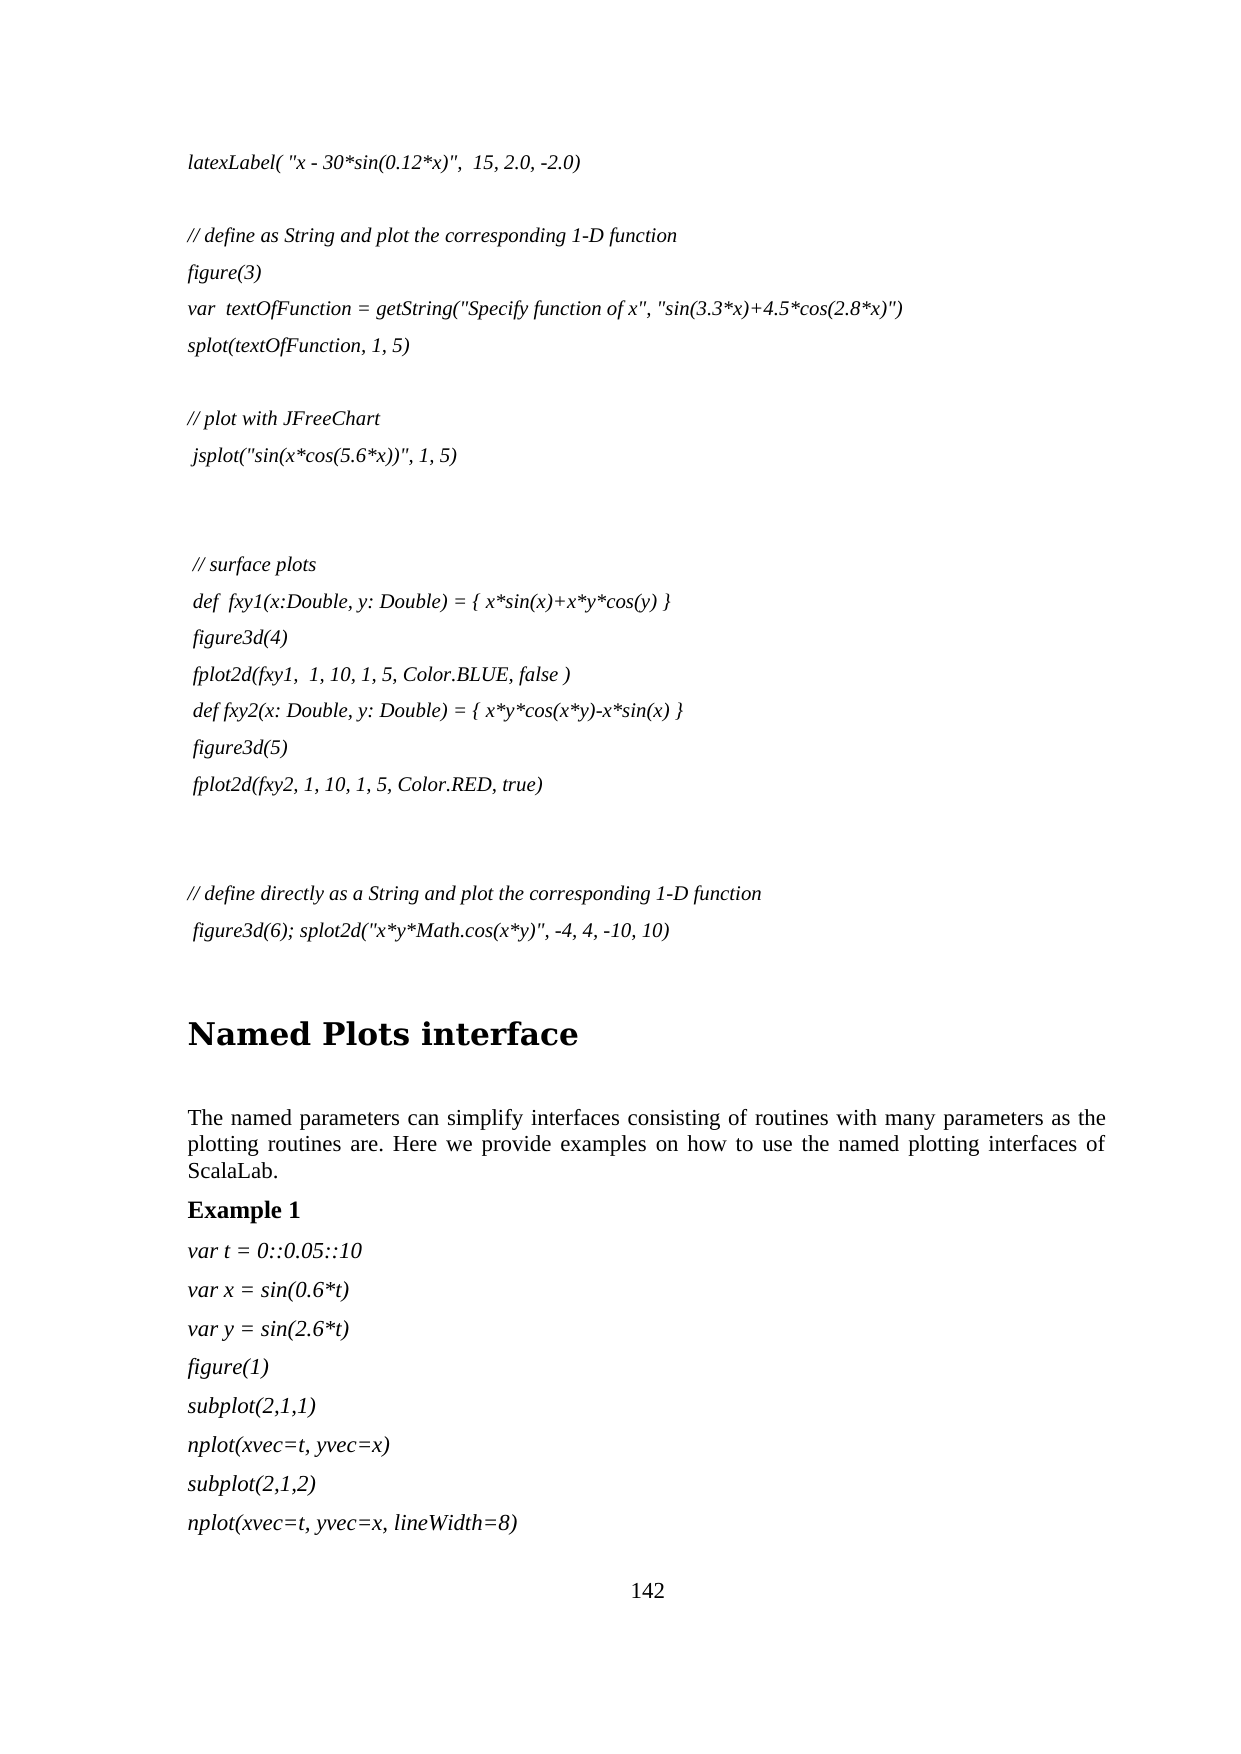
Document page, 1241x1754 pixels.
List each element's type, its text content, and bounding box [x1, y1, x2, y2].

text var textOfFunction = getString("Specify function of x", "sin(3.3*x)+4.5*cos(2.8*x)") [187, 296, 1108, 320]
text // plot with JFreeChart [187, 406, 1108, 430]
subtitle Named Plots interface [187, 1016, 1108, 1053]
text nplot(xvec=t, yvec=x, lineWidth=8) [187, 1509, 1108, 1535]
text // define as String and plot the corresponding 1-D function [187, 223, 1108, 247]
text splot(textOfFunction, 1, 5) [187, 333, 1108, 357]
text figure(3) [187, 260, 1108, 284]
text def fxy2(x: Double, y: Double) = { x*y*cos(x*y)-x*sin(x) } [187, 698, 1108, 722]
text // surface plots [187, 552, 1108, 576]
text jsplot("sin(x*cos(5.6*x))", 1, 5) [187, 442, 1108, 467]
text def fxy1(x:Double, y: Double) = { x*sin(x)+x*y*cos(y) } [187, 589, 1108, 613]
text figure(1) [187, 1353, 1108, 1380]
text fplot2d(fxy1, 1, 10, 1, 5, Color.BLUE, false ) [187, 662, 1108, 686]
text // define directly as a String and plot the corresponding 1-D function [187, 881, 1108, 905]
text nplot(xvec=t, yvec=x) [187, 1431, 1108, 1457]
text var y = sin(2.6*t) [187, 1314, 1108, 1341]
text Example 1 [187, 1196, 1108, 1224]
text var t = 0::0.05::10 [187, 1237, 1108, 1263]
text The named parameters can simplify interfaces consisting of routines with many parameters as the plotting routines are. Here we provide examples on how to use the named plotting interfaces of ScalaLab. [187, 1104, 1108, 1183]
text subplot(2,1,2) [187, 1470, 1108, 1496]
text figure3d(5) [187, 735, 1108, 759]
text var x = sin(0.6*t) [187, 1276, 1108, 1302]
text fplot2d(fxy2, 1, 10, 1, 5, Color.RED, true) [187, 772, 1108, 796]
text latexLabel( "x - 30*sin(0.12*x)", 15, 2.0, -2.0) [187, 150, 1108, 174]
text subplot(2,1,1) [187, 1392, 1108, 1419]
text figure3d(6); splot2d("x*y*Math.cos(x*y)", -4, 4, -10, 10) [187, 918, 1108, 942]
text figure3d(4) [187, 625, 1108, 649]
